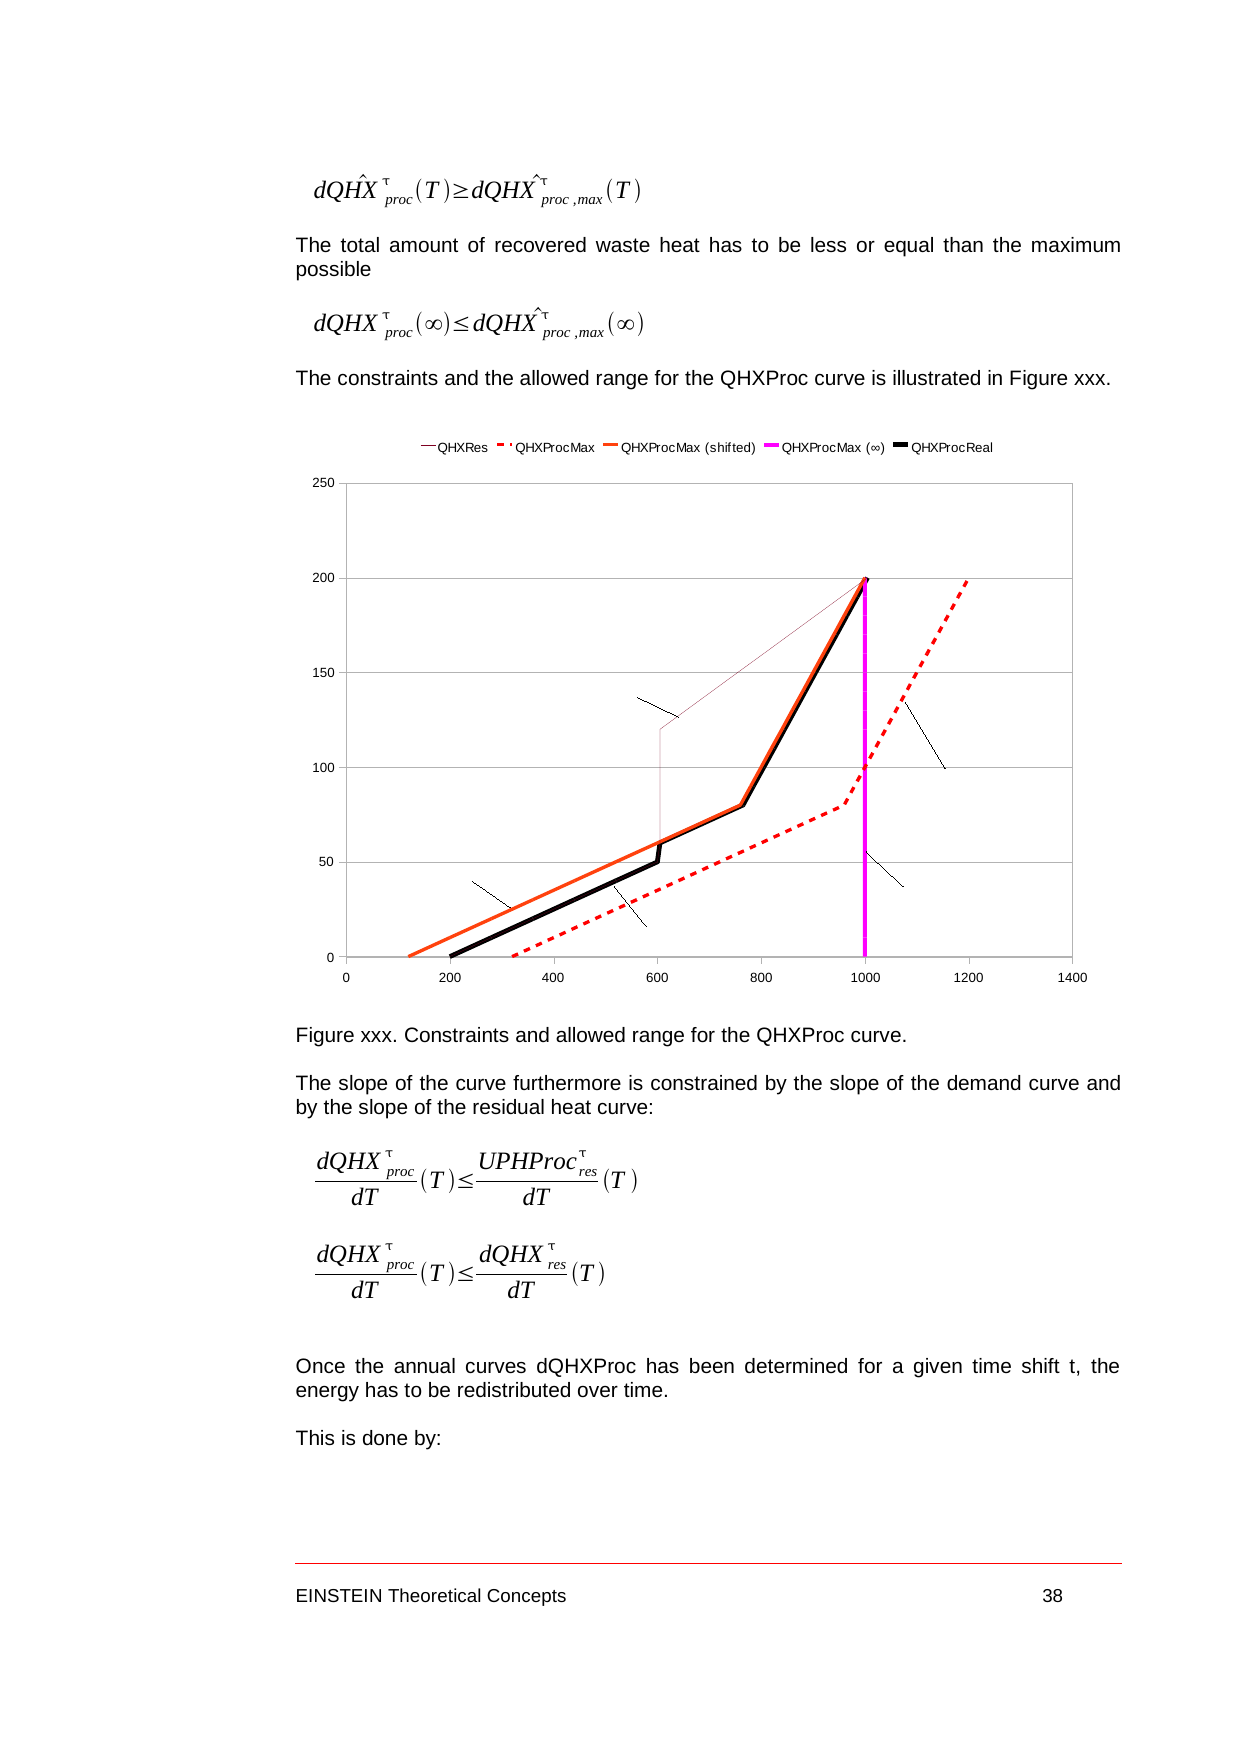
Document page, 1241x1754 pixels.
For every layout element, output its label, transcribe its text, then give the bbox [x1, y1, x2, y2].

text The slope of the curve furthermore is constrained by the slope of the demand curve and by the slope of the residual heat curve: [295, 1071, 1122, 1119]
text Once the annual curves dQHXProc has been determined for a given time shift t, the energy has to be redistributed over time. [295, 1354, 1122, 1402]
text The constraints and the allowed range for the QHXProc curve is illustrated in Figure xxx. [295, 366, 1122, 390]
text This is done by: [295, 1426, 1122, 1450]
text The total amount of recovered waste heat has to be less or equal than the maximum possible [295, 233, 1122, 281]
text Figure xxx. Constraints and allowed range for the QHXProc curve. [295, 1023, 1122, 1047]
